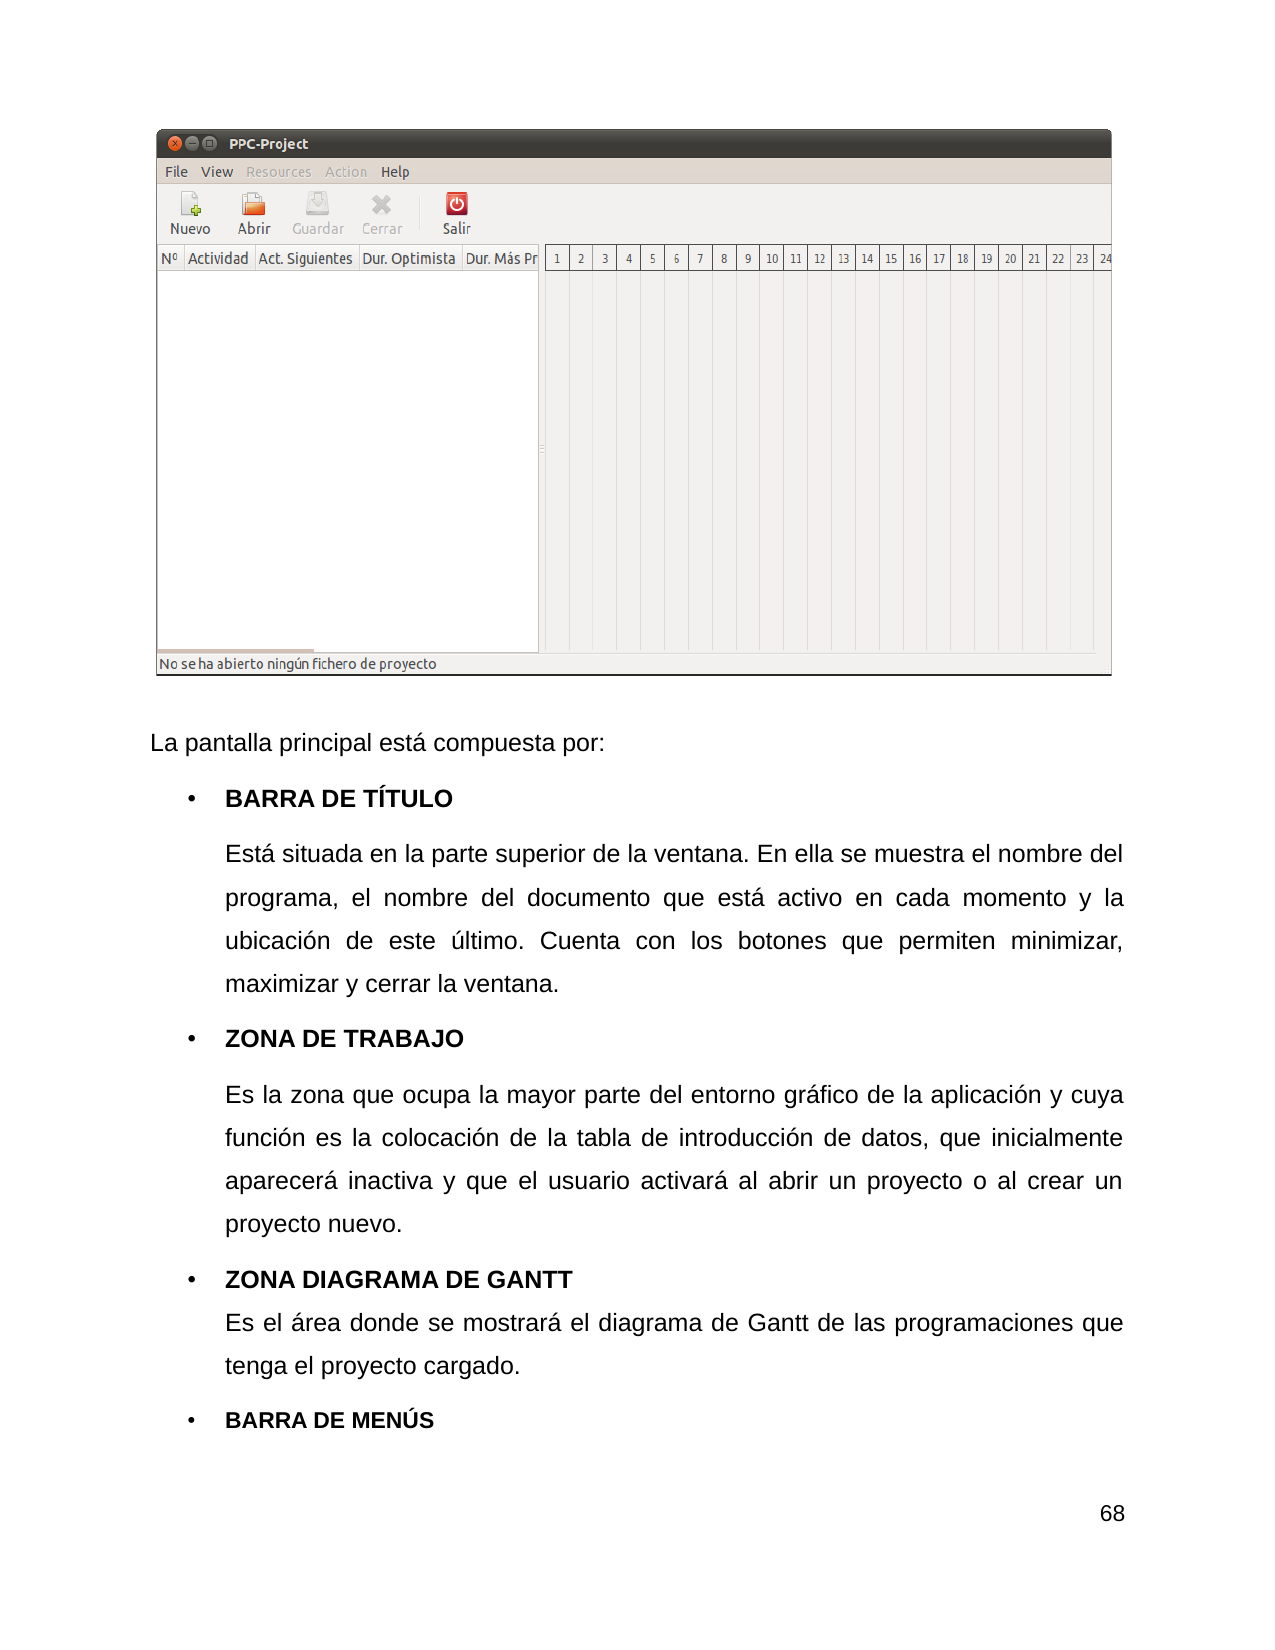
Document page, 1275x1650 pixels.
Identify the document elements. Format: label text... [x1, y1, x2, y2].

text Está situada en la parte superior de la ventana. En ella se muestra el nombre del programa, el nombre del documento que está activo en cada momento y la ubicación de este último. Cuenta con los botones que permiten minimizar, maximizar y cerrar la ventana. [225, 839, 1125, 997]
list ZONA DIAGRAMA DE GANTT [187, 1265, 1125, 1294]
text Es la zona que ocupa la mayor parte del entorno gráfico de la aplicación y cuya función es la colocación de la tabla de introducción de datos, que inicialmente aparecerá inactiva y que el usuario activará al abrir un proyecto o al crear un proyecto nuevo. [225, 1080, 1125, 1238]
list ZONA DE TRABAJO [187, 1024, 1125, 1053]
text Es el área donde se mostrará el diagrama de Gantt de las programaciones que tenga el proyecto cargado. [225, 1308, 1125, 1380]
text La pantalla principal está compuesta por: [150, 728, 1125, 757]
list BARRA DE MENÚS [187, 1407, 1125, 1433]
list BARRA DE TÍTULO [187, 784, 1125, 813]
